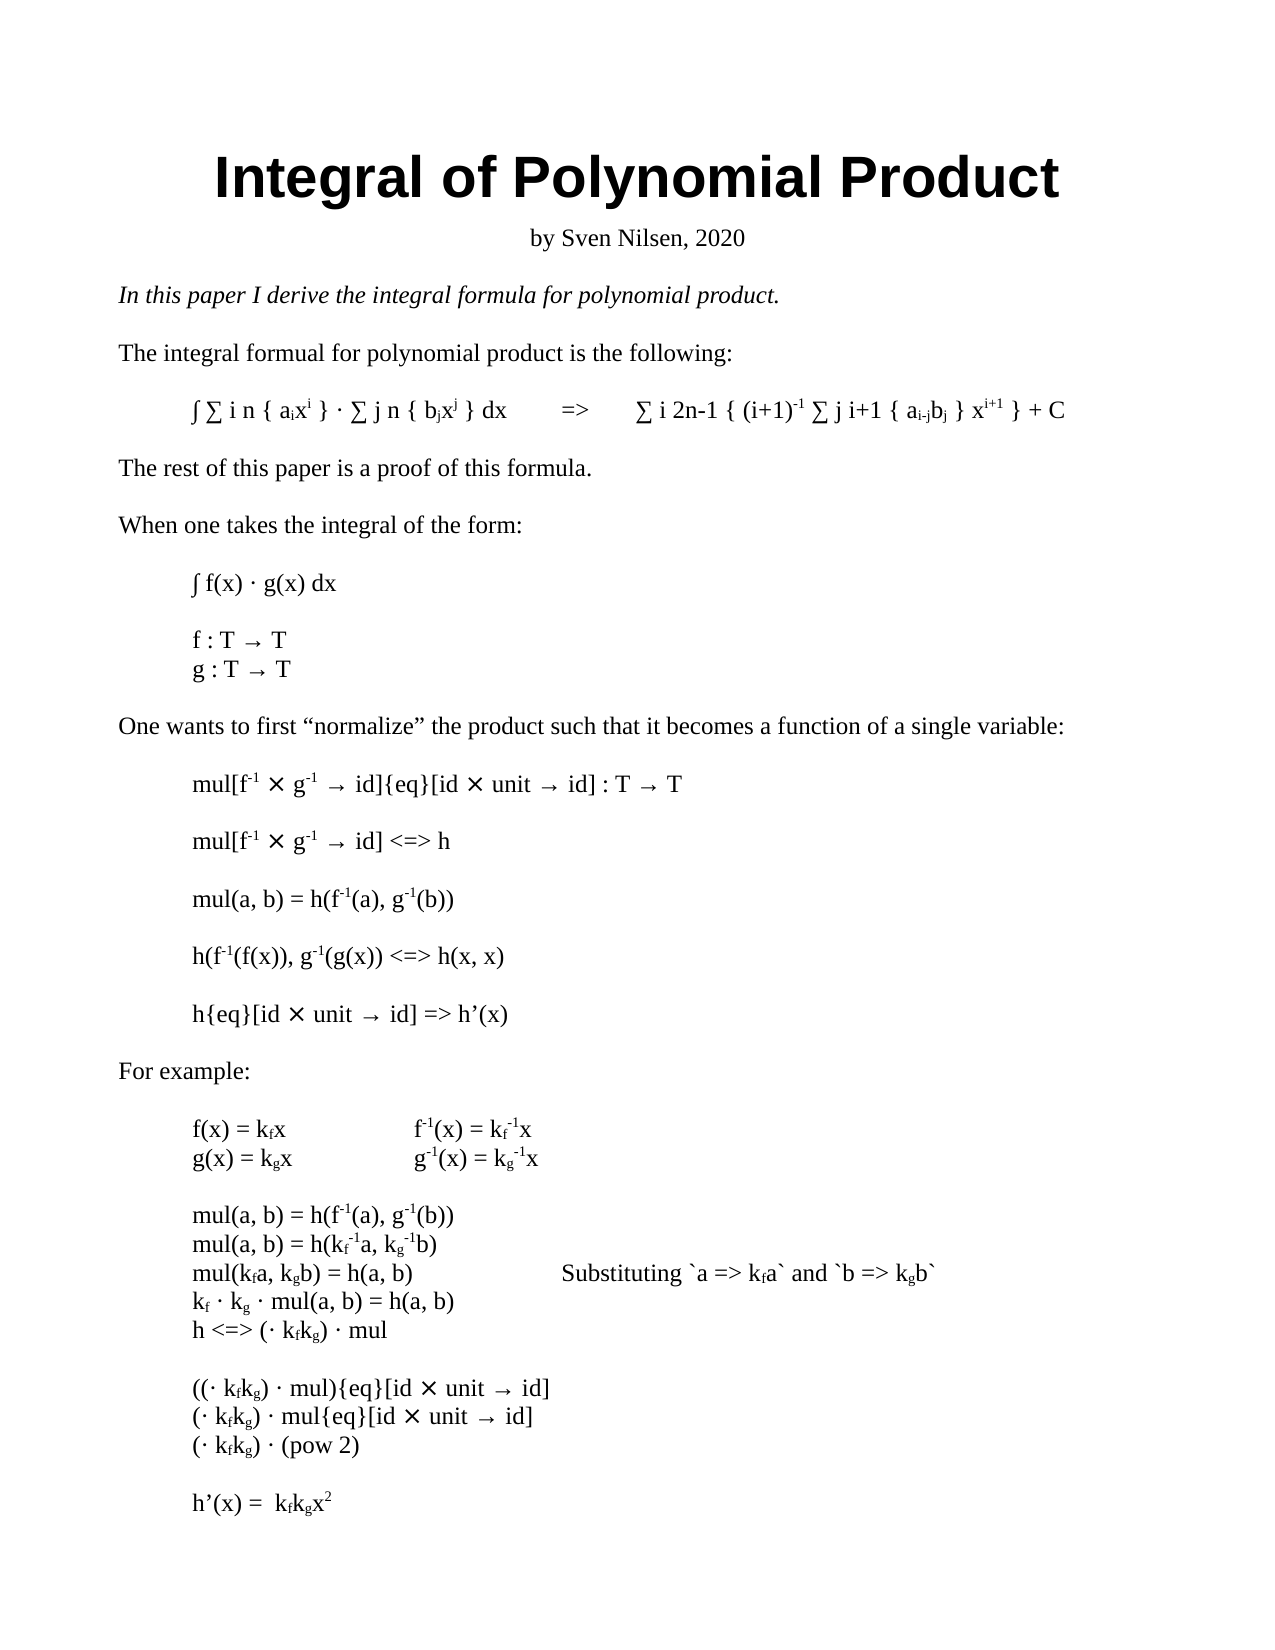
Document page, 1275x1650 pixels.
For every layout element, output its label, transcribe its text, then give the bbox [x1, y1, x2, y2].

text by Sven Nilsen, 2020 [118, 223, 1157, 251]
text h{eq}[id ⨯ unit → id] => h’(x) [118, 999, 1157, 1028]
text ∫ ∑ i n { aixi } · ∑ j n { bjxj } dx => ∑ i 2n-1 { (i+1)-1 ∑ j i+1 { ai-jbj } xi+1 } + C [118, 395, 1157, 424]
text ∫ f(x) · g(x) dx [118, 568, 1157, 596]
text h’(x) = kfkgx2 [118, 1488, 1157, 1516]
text mul(a, b) = h(kf-1a, kg-1b) [118, 1229, 1157, 1258]
text The integral formual for polynomial product is the following: [118, 338, 1157, 366]
text The rest of this paper is a proof of this formula. [118, 453, 1157, 481]
text mul(a, b) = h(f-1(a), g-1(b)) [118, 1200, 1157, 1229]
text For example: [118, 1056, 1157, 1085]
text (· kfkg) · (pow 2) [118, 1430, 1157, 1459]
text In this paper I derive the integral formula for polynomial product. [118, 280, 1157, 309]
text mul(kfa, kgb) = h(a, b) Substituting `a => kfa` and `b => kgb` [118, 1258, 1157, 1286]
text (· kfkg) · mul{eq}[id ⨯ unit → id] [118, 1401, 1157, 1430]
text One wants to first “normalize” the product such that it becomes a function of a single variable: [118, 711, 1157, 740]
text h(f-1(f(x)), g-1(g(x)) <=> h(x, x) [118, 941, 1157, 970]
text g(x) = kgx g-1(x) = kg-1x [118, 1143, 1157, 1171]
text When one takes the integral of the form: [118, 510, 1157, 539]
text f(x) = kfx f-1(x) = kf-1x [118, 1114, 1157, 1143]
text h <=> (· kfkg) · mul [118, 1315, 1157, 1344]
text mul[f-1 ⨯ g-1 → id] <=> h [118, 826, 1157, 855]
text mul(a, b) = h(f-1(a), g-1(b)) [118, 884, 1157, 913]
text ((· kfkg) · mul){eq}[id ⨯ unit → id] [118, 1373, 1157, 1401]
text f : T → T [118, 625, 1157, 654]
text mul[f-1 ⨯ g-1 → id]{eq}[id ⨯ unit → id] : T → T [118, 769, 1157, 798]
title Integral of Polynomial Product [118, 143, 1157, 210]
text g : T → T [118, 654, 1157, 683]
text kf · kg · mul(a, b) = h(a, b) [118, 1286, 1157, 1315]
